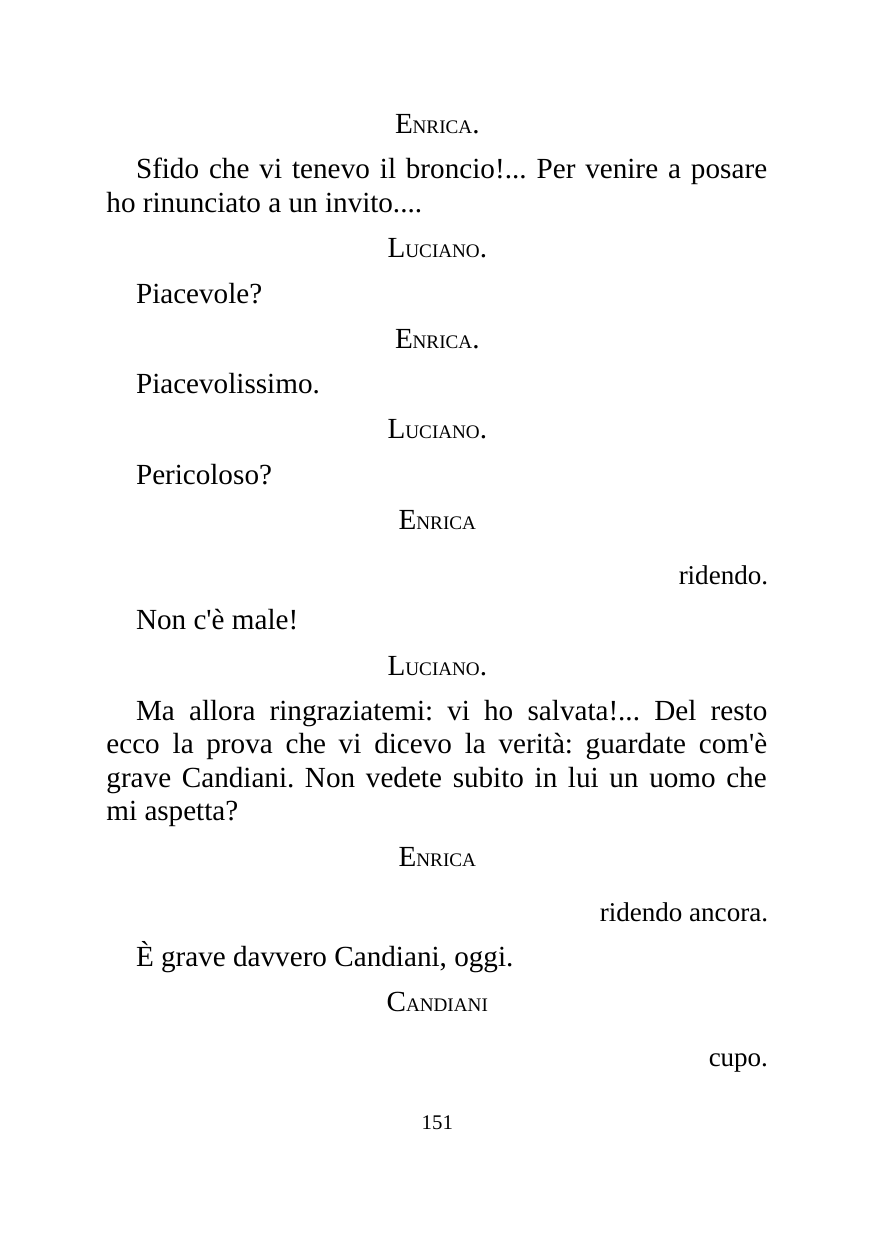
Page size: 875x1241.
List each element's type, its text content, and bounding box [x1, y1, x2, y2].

text Enrica [106, 839, 768, 872]
text cupo. [402, 1041, 768, 1072]
text ridendo ancora. [402, 896, 768, 927]
text ridendo. [402, 559, 768, 591]
text Candiani [106, 984, 768, 1018]
text Sfido che vi tenevo il broncio!... Per venire a posare ho rinunciato a un invito.... [106, 152, 768, 219]
text Luciano. [106, 230, 768, 264]
text Piacevole? [106, 276, 768, 309]
text Luciano. [106, 412, 768, 445]
text Piacevolissimo. [106, 366, 768, 400]
text Enrica. [106, 106, 768, 140]
text Ma allora ringraziatemi: vi ho salvata!... Del resto ecco la prova che vi dicevo la verità: guardate com'è grave Candiani. Non vedete subito in lui un uomo che mi aspetta? [106, 693, 768, 827]
text Luciano. [106, 648, 768, 681]
text Enrica. [106, 321, 768, 354]
text Non c'è male! [106, 602, 768, 636]
text È grave davvero Candiani, oggi. [106, 939, 768, 972]
text Enrica [106, 502, 768, 536]
text Pericoloso? [106, 457, 768, 491]
